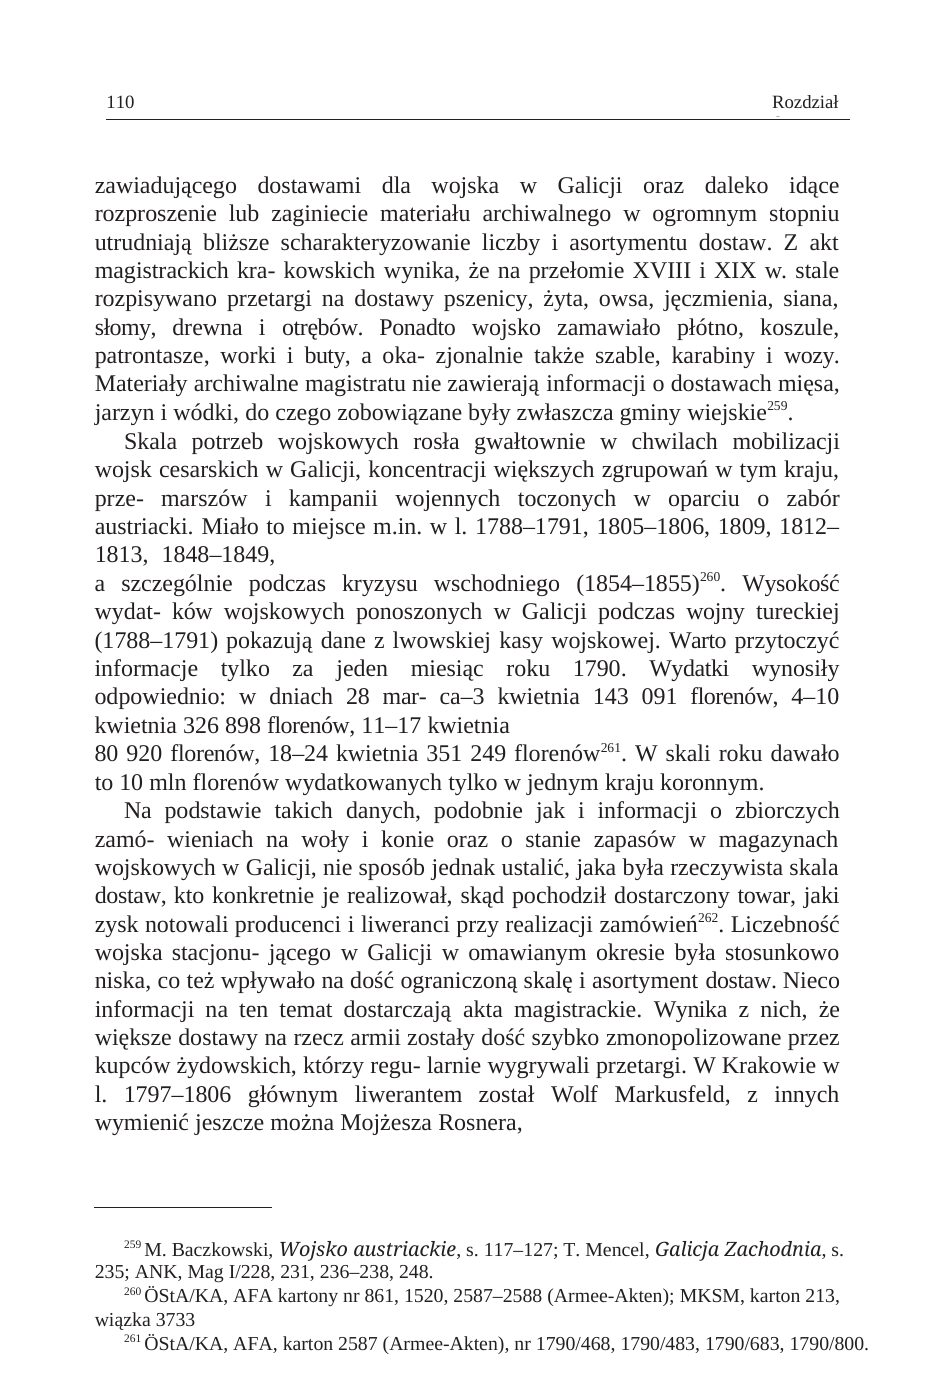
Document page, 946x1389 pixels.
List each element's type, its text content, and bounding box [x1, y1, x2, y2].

text zawiadującego dostawami dla wojska w Galicji oraz daleko idące rozproszenie lub zaginiecie materiału archiwalnego w ogromnym stopniu utrudniają bliższe scharakteryzowanie liczby i asortymentu dostaw. Z akt magistrackich kra- kowskich wynika, że na przełomie XVIII i XIX w. stale rozpisywano przetargi na dostawy pszenicy, żyta, owsa, jęczmienia, siana, słomy, drewna i otrębów. Ponadto wojsko zamawiało płótno, koszule, patrontasze, worki i buty, a oka- zjonalnie także szable, karabiny i wozy. Materiały archiwalne magistratu nie zawierają informacji o dostawach mięsa, jarzyn i wódki, do czego zobowiązane były zwłaszcza gminy wiejskie259. [94, 171, 840, 425]
text Skala potrzeb wojskowych rosła gwałtownie w chwilach mobilizacji wojsk cesarskich w Galicji, koncentracji większych zgrupowań w tym kraju, prze- marszów i kampanii wojennych toczonych w oparciu o zabór austriacki. Miało to miejsce m.in. w l. 1788–1791, 1805–1806, 1809, 1812–1813, 1848–1849, [94, 427, 840, 568]
text a szczególnie podczas kryzysu wschodniego (1854–1855)260. Wysokość wydat- ków wojskowych ponoszonych w Galicji podczas wojny tureckiej (1788–1791) pokazują dane z lwowskiej kasy wojskowej. Warto przytoczyć informacje tylko za jeden miesiąc roku 1790. Wydatki wynosiły odpowiednio: w dniach 28 mar- ca–3 kwietnia 143 091 florenów, 4–10 kwietnia 326 898 florenów, 11–17 kwietnia [94, 569, 840, 738]
text 261 ÖStA/KA, AFA, karton 2587 (Armee-Akten), nr 1790/468, 1790/483, 1790/683, 1790/800. [124, 1331, 879, 1354]
text 259 M. Baczkowski, Wojsko austriackie, s. 117–127; T. Mencel, Galicja Zachodnia, s. 235; ANK, Mag I/228, 231, 236–238, 248. [94, 1235, 879, 1283]
text Na podstawie takich danych, podobnie jak i informacji o zbiorczych zamó- wieniach na woły i konie oraz o stanie zapasów w magazynach wojskowych w Galicji, nie sposób jednak ustalić, jaka była rzeczywista skala dostaw, kto konkretnie je realizował, skąd pochodził dostarczony towar, jaki zysk notowali producenci i liweranci przy realizacji zamówień262. Liczebność wojska stacjonu- jącego w Galicji w omawianym okresie była stosunkowo niska, co też wpływało na dość ograniczoną skalę i asortyment dostaw. Nieco informacji na ten temat dostarczają akta magistrackie. Wynika z nich, że większe dostawy na rzecz armii zostały dość szybko zmonopolizowane przez kupców żydowskich, którzy regu- larnie wygrywali przetargi. W Krakowie w l. 1797–1806 głównym liwerantem został Wolf Markusfeld, z innych wymienić jeszcze można Mojżesza Rosnera, [94, 796, 840, 1136]
text 260 ÖStA/KA, AFA kartony nr 861, 1520, 2587–2588 (Armee-Akten); MKSM, karton 213, wiązka 3733 [94, 1284, 879, 1331]
text 80 920 florenów, 18–24 kwietnia 351 249 florenów261. W skali roku dawało to 10 mln florenów wydatkowanych tylko w jednym kraju koronnym. [94, 739, 840, 795]
